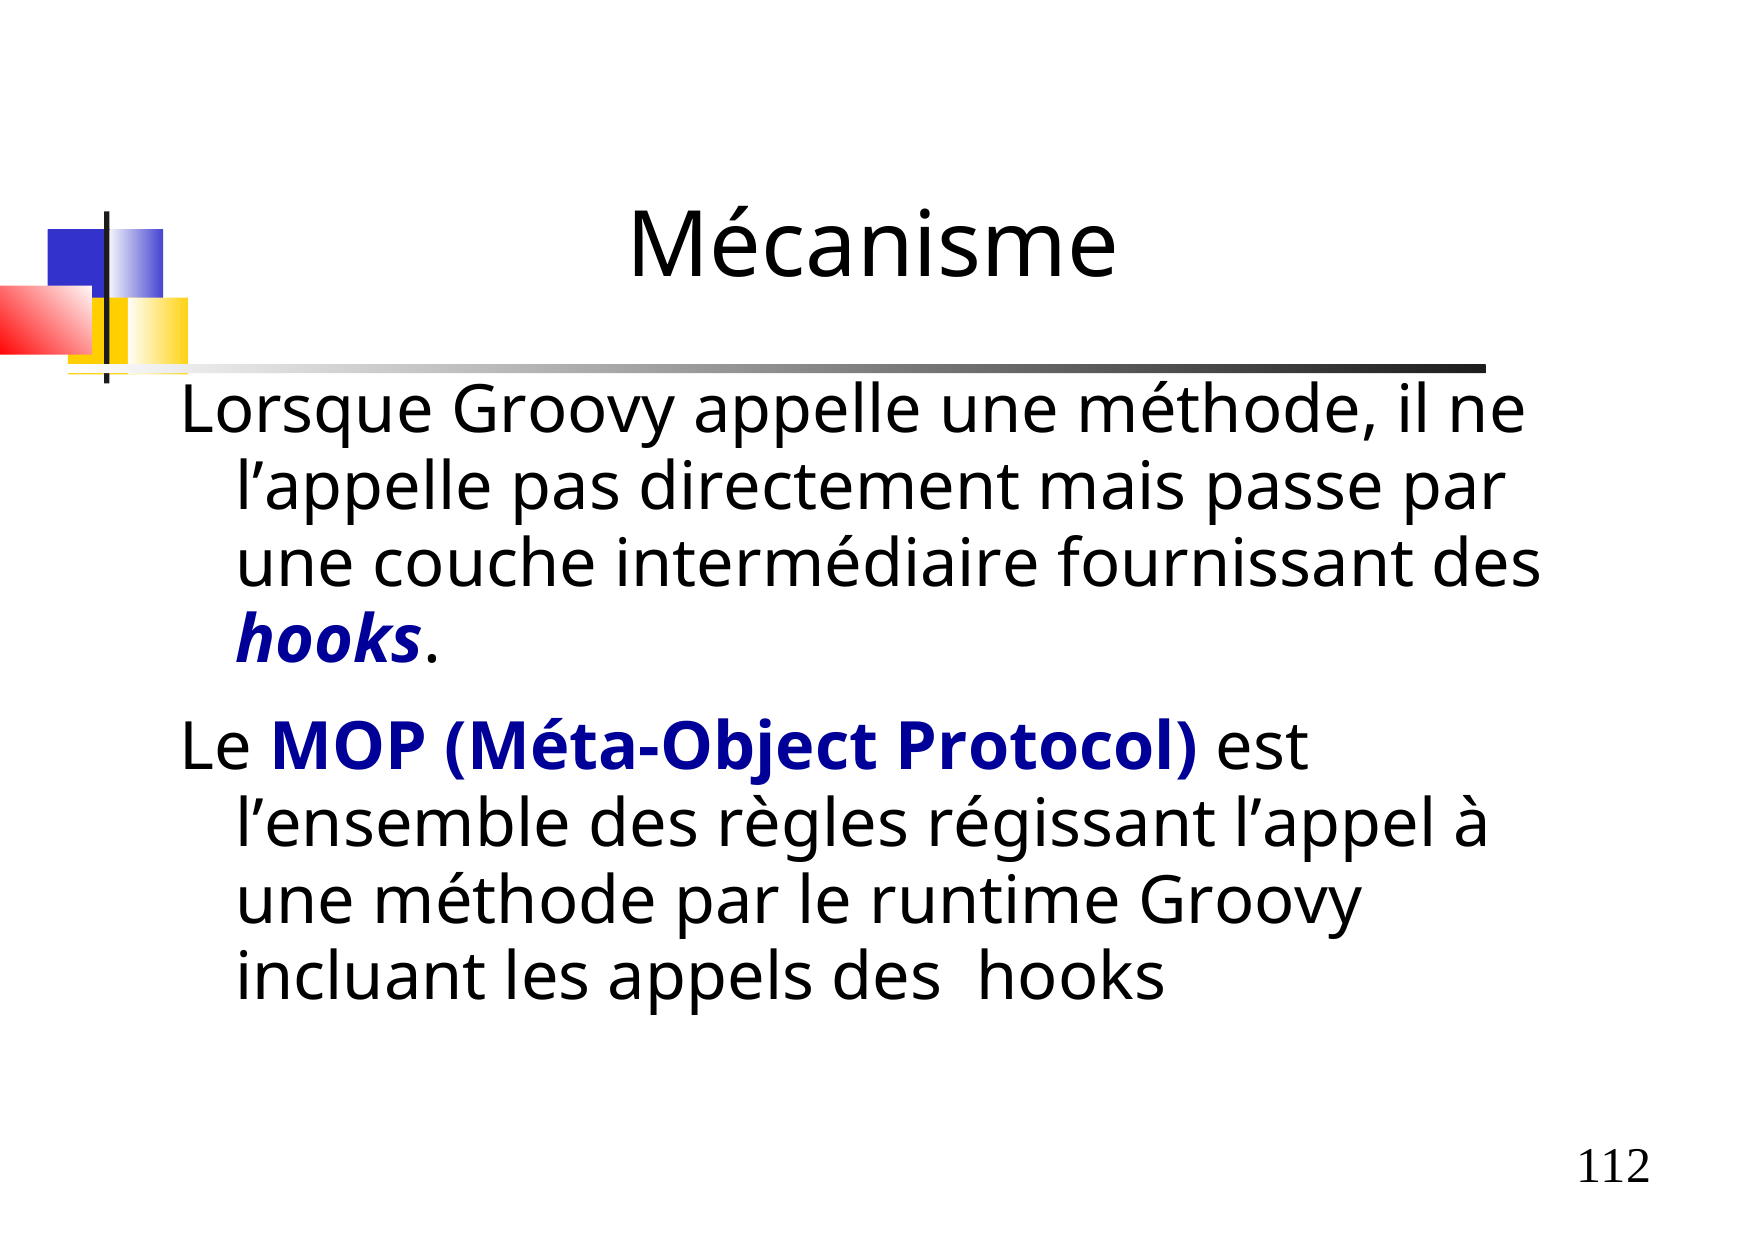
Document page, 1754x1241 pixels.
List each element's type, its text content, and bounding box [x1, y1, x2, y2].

list Lorsque Groovy appelle une méthode, il ne l’appelle pas directement mais passe par une couche intermédiaire fournissant des hooks. Le MOP (Méta-Object Protocol) est l’ensemble des règles régissant l’appel à une méthode par le runtime Groovy incluant les appels des hooks [179, 371, 1567, 1091]
title Mécanisme [179, 139, 1567, 351]
